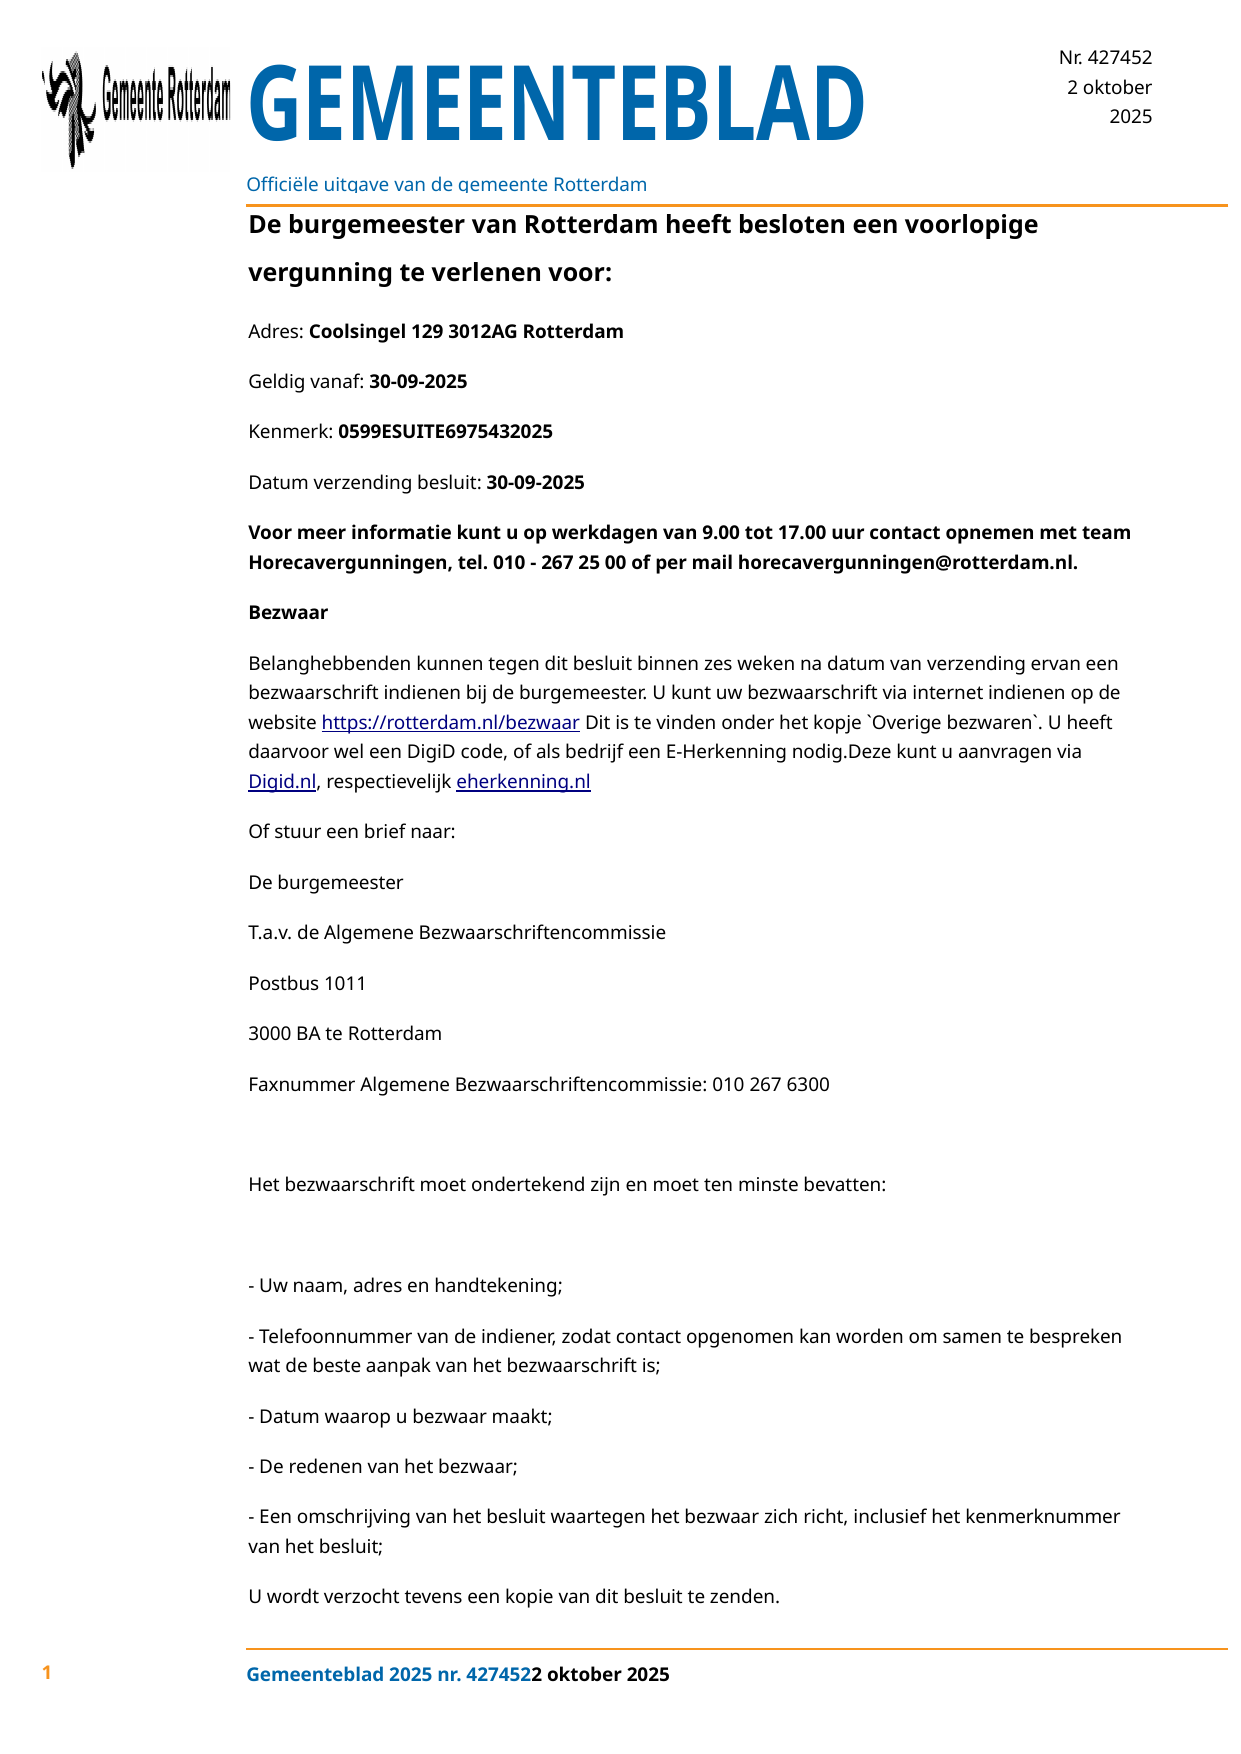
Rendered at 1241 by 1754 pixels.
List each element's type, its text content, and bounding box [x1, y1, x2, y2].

text - Uw naam, adres en handtekening; [248, 1272, 1152, 1298]
text Het bezwaarschrift moet ondertekend zijn en moet ten minste bevatten: [248, 1172, 1152, 1197]
text U wordt verzocht tevens een kopie van dit besluit te zenden. [248, 1584, 1152, 1609]
text Geldig vanaf: 30-09-2025 [248, 368, 1152, 394]
text - De redenen van het bezwaar; [248, 1453, 1152, 1479]
text Kenmerk: 0599ESUITE6975432025 [248, 419, 1152, 444]
text Bezwaar [248, 599, 1152, 625]
text Faxnummer Algemene Bezwaarschriftencommissie: 010 267 6300 [248, 1071, 1152, 1097]
text De burgemeester [248, 869, 1152, 895]
text Adres: Coolsingel 129 3012AG Rotterdam [248, 318, 1152, 344]
text Belanghebbenden kunnen tegen dit besluit binnen zes weken na datum van verzending ervan een bezwaarschrift indienen bij de burgemeester. U kunt uw bezwaarschrift via internet indienen op de website https://rotterdam.nl/bezwaar Dit is te vinden onder het kopje `Overige bezwaren`. U heeft daarvoor wel een DigiD code, of als bedrijf een E-Herkenning nodig.Deze kunt u aanvragen via Digid.nl, respectievelijk eherkenning.nl [248, 650, 1152, 794]
text Postbus 1011 [248, 970, 1152, 996]
text 3000 BA te Rotterdam [248, 1020, 1152, 1046]
text De burgemeester van Rotterdam heeft besloten een voorlopige vergunning te verlenen voor: [248, 207, 1152, 288]
text - Datum waarop u bezwaar maakt; [248, 1403, 1152, 1429]
picture [41, 47, 231, 172]
text Datum verzending besluit: 30-09-2025 [248, 469, 1152, 495]
text Of stuur een brief naar: [248, 819, 1152, 844]
text - Telefoonnummer van de indiener, zodat contact opgenomen kan worden om samen te bespreken wat de beste aanpak van het bezwaarschrift is; [248, 1323, 1152, 1378]
text T.a.v. de Algemene Bezwaarschriftencommissie [248, 919, 1152, 945]
text - Een omschrijving van het besluit waartegen het bezwaar zich richt, inclusief het kenmerknummer van het besluit; [248, 1504, 1152, 1559]
text Voor meer informatie kunt u op werkdagen van 9.00 tot 17.00 uur contact opnemen met team Horecavergunningen, tel. 010 - 267 25 00 of per mail horecavergunningen@rotterdam.nl. [248, 519, 1152, 575]
